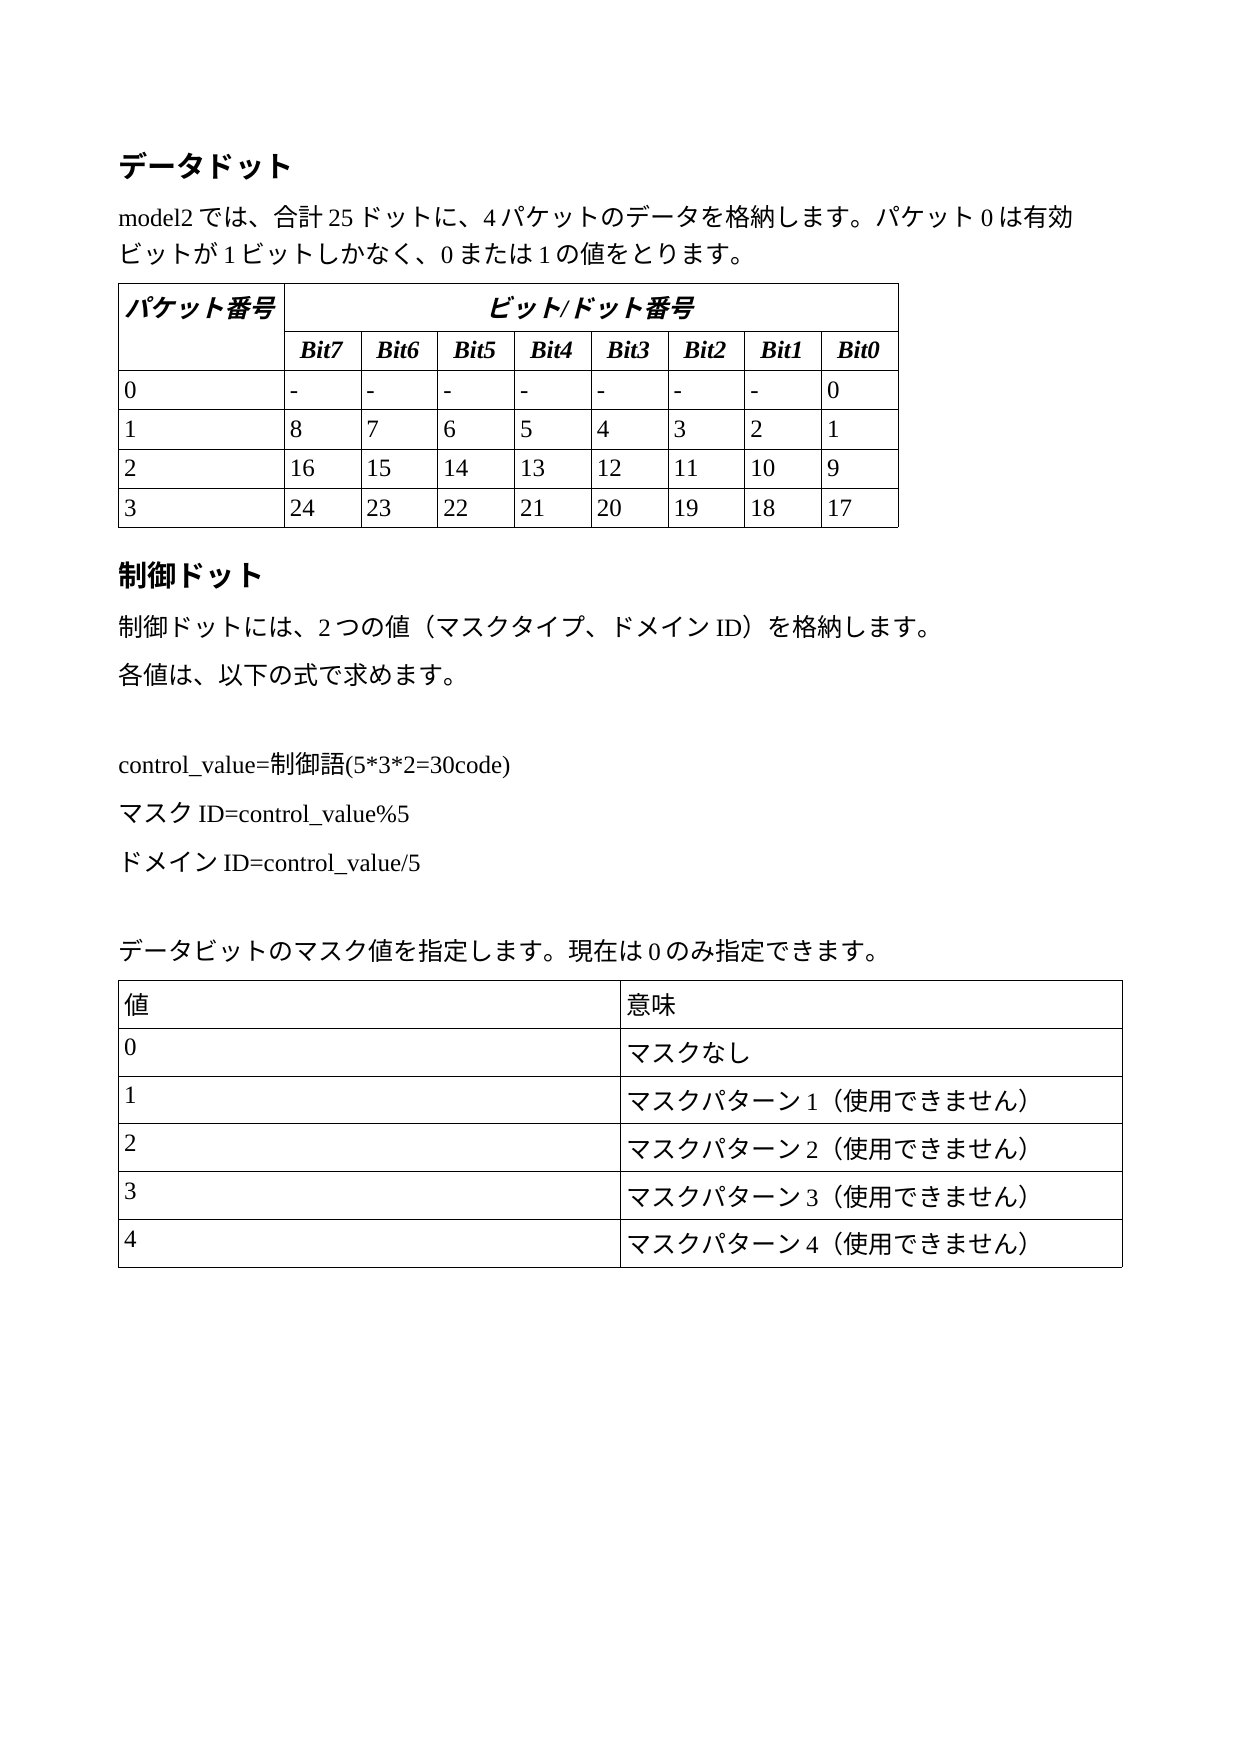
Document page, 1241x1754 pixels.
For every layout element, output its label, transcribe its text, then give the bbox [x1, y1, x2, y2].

table_header 意味 [621, 981, 1122, 1028]
table_cell 6 [438, 410, 514, 448]
table_cell 5 [515, 410, 591, 448]
subtitle データドット [118, 143, 1122, 185]
table_cell 7 [362, 410, 437, 448]
table_cell 2 [745, 410, 821, 448]
table_cell 3 [669, 410, 744, 448]
table_cell マスクパターン4（使用できません） [621, 1220, 1122, 1267]
table_cell - [438, 371, 514, 409]
table_cell - [745, 371, 821, 409]
subtitle 制御ドット [118, 552, 1122, 594]
table_cell 2 [119, 1124, 620, 1171]
table_cell 1 [119, 1077, 620, 1123]
table_cell 11 [669, 450, 744, 488]
table_cell マスクパターン2（使用できません） [621, 1124, 1122, 1171]
table_cell 19 [669, 489, 744, 527]
table_cell 0 [822, 371, 898, 409]
table_cell Bit7 [285, 332, 361, 370]
table_cell Bit2 [669, 332, 744, 370]
table_cell - [592, 371, 668, 409]
table_cell 12 [592, 450, 668, 488]
table_cell 14 [438, 450, 514, 488]
table_cell 15 [362, 450, 437, 488]
text マスクID=control_value%5 [118, 793, 1122, 830]
table_cell 24 [285, 489, 361, 527]
table_cell 18 [745, 489, 821, 527]
table_cell - [362, 371, 437, 409]
table_cell マスクパターン1（使用できません） [621, 1077, 1122, 1123]
text ドメインID=control_value/5 [118, 842, 1122, 878]
table_cell 13 [515, 450, 591, 488]
table_cell Bit5 [438, 332, 514, 370]
table_cell 0 [119, 371, 284, 409]
table_cell 23 [362, 489, 437, 527]
text model2では、合計25ドットに、4パケットのデータを格納します。パケット0は有効ビットが1ビットしかなく、0または1の値をとります。 [118, 198, 1122, 270]
table_cell 16 [285, 450, 361, 488]
table_cell 1 [822, 410, 898, 448]
table_cell 17 [822, 489, 898, 527]
table_cell Bit1 [745, 332, 821, 370]
table_cell マスクなし [621, 1029, 1122, 1076]
table_cell 2 [119, 450, 284, 488]
table_cell - [515, 371, 591, 409]
table_cell 9 [822, 450, 898, 488]
table_header 値 [119, 981, 620, 1028]
table_cell 3 [119, 489, 284, 527]
table_cell Bit6 [362, 332, 437, 370]
table_cell 4 [592, 410, 668, 448]
table_cell 10 [745, 450, 821, 488]
table_cell Bit3 [592, 332, 668, 370]
table_cell 21 [515, 489, 591, 527]
table_cell - [285, 371, 361, 409]
table_cell 1 [119, 410, 284, 448]
table_cell Bit0 [822, 332, 898, 370]
table_cell マスクパターン3（使用できません） [621, 1172, 1122, 1219]
text データビットのマスク値を指定します。現在は0のみ指定できます。 [118, 931, 1122, 967]
table_cell - [669, 371, 744, 409]
table_cell 8 [285, 410, 361, 448]
text control_value=制御語(5*3*2=30code) [118, 745, 1122, 781]
table_cell 3 [119, 1172, 620, 1219]
text 制御ドットには、2つの値（マスクタイプ、ドメインID）を格納します。 [118, 607, 1122, 643]
table_cell Bit4 [515, 332, 591, 370]
table_cell 4 [119, 1220, 620, 1267]
table_cell 20 [592, 489, 668, 527]
table_cell 0 [119, 1029, 620, 1076]
text 各値は、以下の式で求めます。 [118, 656, 1122, 692]
table_cell 22 [438, 489, 514, 527]
table_header パケット番号 [119, 284, 284, 370]
table_header ビット/ドット番号 [285, 284, 898, 331]
